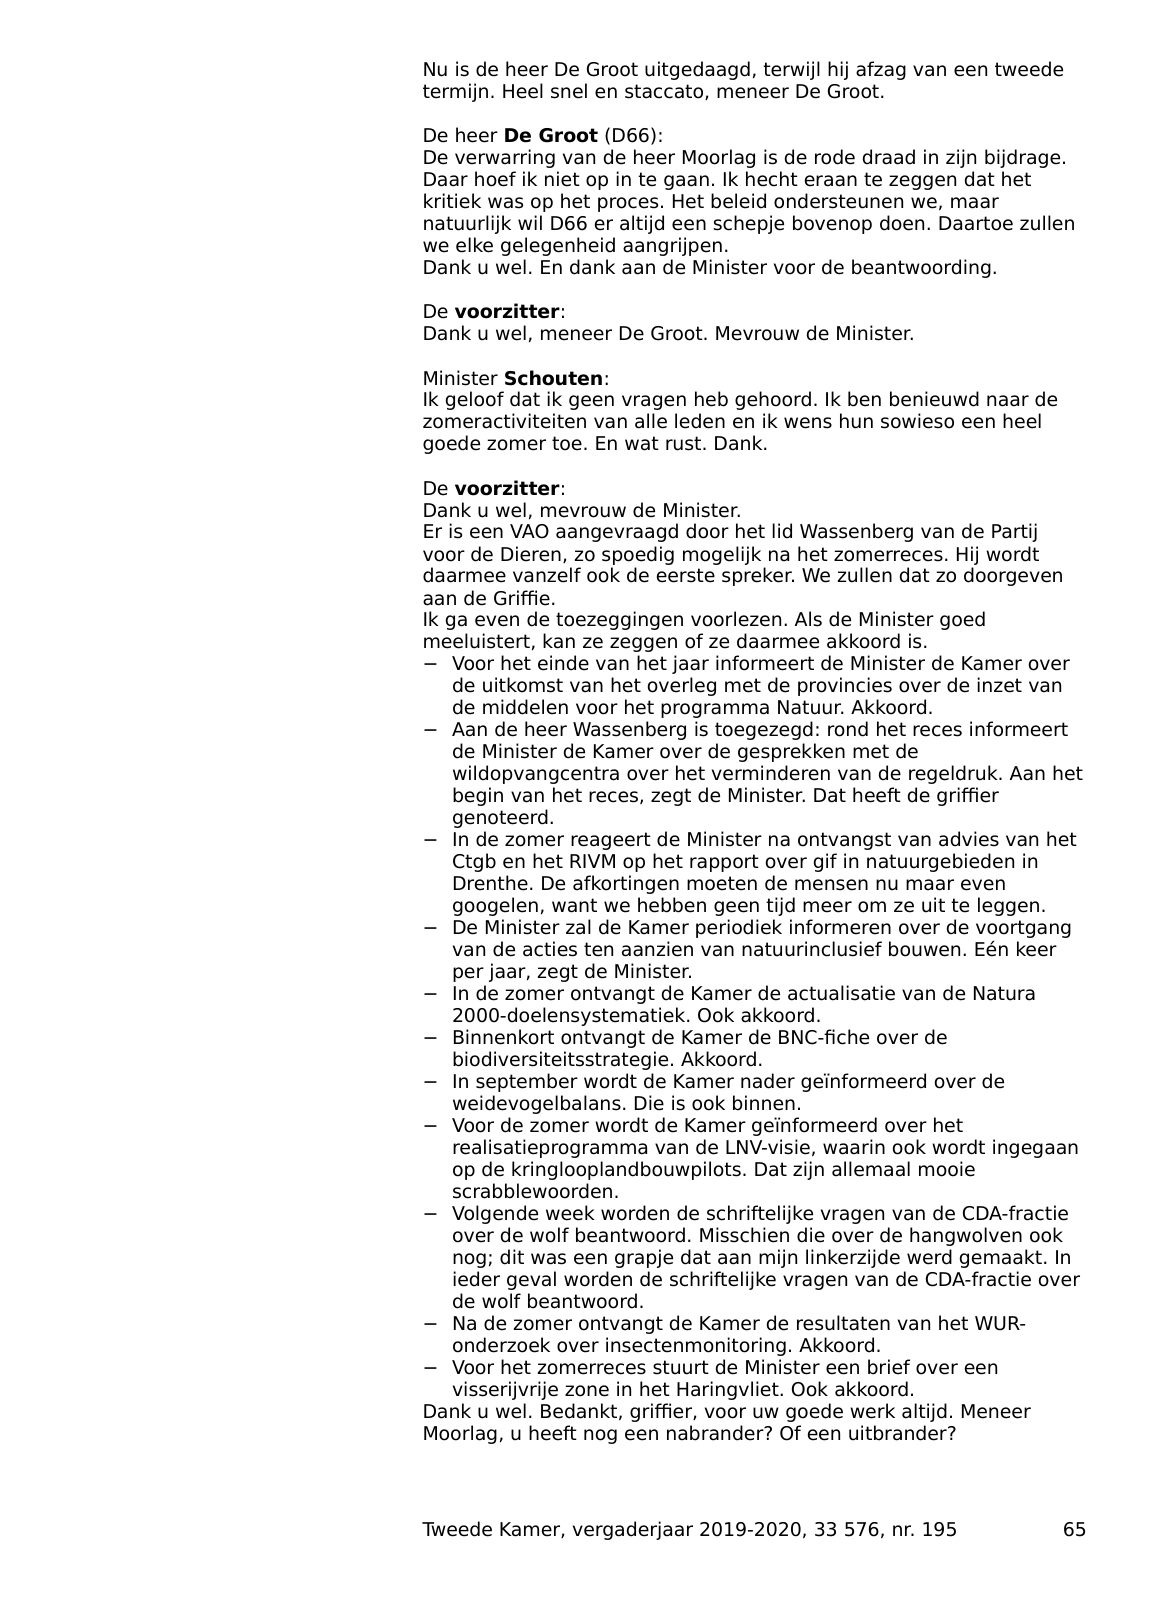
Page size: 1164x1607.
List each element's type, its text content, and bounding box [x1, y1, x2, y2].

text − Aan de heer Wassenberg is toegezegd: rond het reces informeert de Minister de Kamer over de gesprekken met de wildopvangcentra over het verminderen van de regeldruk. Aan het begin van het reces, zegt de Minister. Dat heeft de griffier genoteerd. [422, 719, 1087, 829]
text Er is een VAO aangevraagd door het lid Wassenberg van de Partij voor de Dieren, zo spoedig mogelijk na het zomerreces. Hij wordt daarmee vanzelf ook de eerste spreker. We zullen dat zo doorgeven aan de Griffie. [422, 521, 1087, 609]
text Dank u wel. Bedankt, griffier, voor uw goede werk altijd. Meneer Moorlag, u heeft nog een nabrander? Of een uitbrander? [422, 1401, 1087, 1444]
text De verwarring van de heer Moorlag is de rode draad in zijn bijdrage. Daar hoef ik niet op in te gaan. Ik hecht eraan te zeggen dat het kritiek was op het proces. Het beleid ondersteunen we, maar natuurlijk wil D66 er altijd een schepje bovenop doen. Daartoe zullen we elke gelegenheid aangrijpen. [422, 147, 1087, 257]
text − Na de zomer ontvangt de Kamer de resultaten van het WUR-onderzoek over insectenmonitoring. Akkoord. [422, 1313, 1087, 1357]
text Dank u wel, mevrouw de Minister. [422, 499, 1087, 521]
text Dank u wel, meneer De Groot. Mevrouw de Minister. [422, 323, 1087, 345]
text − Binnenkort ontvangt de Kamer de BNC-fiche over de biodiversiteitsstrategie. Akkoord. [422, 1027, 1087, 1071]
text De voorzitter: [422, 301, 1087, 323]
text Minister Schouten: [422, 367, 1087, 389]
text − In de zomer ontvangt de Kamer de actualisatie van de Natura 2000-doelensystematiek. Ook akkoord. [422, 983, 1087, 1027]
text De heer De Groot (D66): [422, 125, 1087, 147]
text De voorzitter: [422, 477, 1087, 499]
text − Voor het zomerreces stuurt de Minister een brief over een visserijvrije zone in het Haringvliet. Ook akkoord. [422, 1357, 1087, 1401]
text − Voor het einde van het jaar informeert de Minister de Kamer over de uitkomst van het overleg met de provincies over de inzet van de middelen voor het programma Natuur. Akkoord. [422, 653, 1087, 719]
text Nu is de heer De Groot uitgedaagd, terwijl hij afzag van een tweede termijn. Heel snel en staccato, meneer De Groot. [422, 59, 1087, 103]
text − De Minister zal de Kamer periodiek informeren over de voortgang van de acties ten aanzien van natuurinclusief bouwen. Eén keer per jaar, zegt de Minister. [422, 917, 1087, 983]
text Ik geloof dat ik geen vragen heb gehoord. Ik ben benieuwd naar de zomeractiviteiten van alle leden en ik wens hun sowieso een heel goede zomer toe. En wat rust. Dank. [422, 389, 1087, 455]
text − In september wordt de Kamer nader geïnformeerd over de weidevogelbalans. Die is ook binnen. [422, 1071, 1087, 1115]
text − In de zomer reageert de Minister na ontvangst van advies van het Ctgb en het RIVM op het rapport over gif in natuurgebieden in Drenthe. De afkortingen moeten de mensen nu maar even googelen, want we hebben geen tijd meer om ze uit te leggen. [422, 829, 1087, 917]
text Ik ga even de toezeggingen voorlezen. Als de Minister goed meeluistert, kan ze zeggen of ze daarmee akkoord is. [422, 609, 1087, 653]
text − Volgende week worden de schriftelijke vragen van de CDA-fractie over de wolf beantwoord. Misschien die over de hangwolven ook nog; dit was een grapje dat aan mijn linkerzijde werd gemaakt. In ieder geval worden de schriftelijke vragen van de CDA-fractie over de wolf beantwoord. [422, 1203, 1087, 1313]
text Dank u wel. En dank aan de Minister voor de beantwoording. [422, 257, 1087, 279]
text − Voor de zomer wordt de Kamer geïnformeerd over het realisatieprogramma van de LNV-visie, waarin ook wordt ingegaan op de kringlooplandbouwpilots. Dat zijn allemaal mooie scrabblewoorden. [422, 1115, 1087, 1203]
